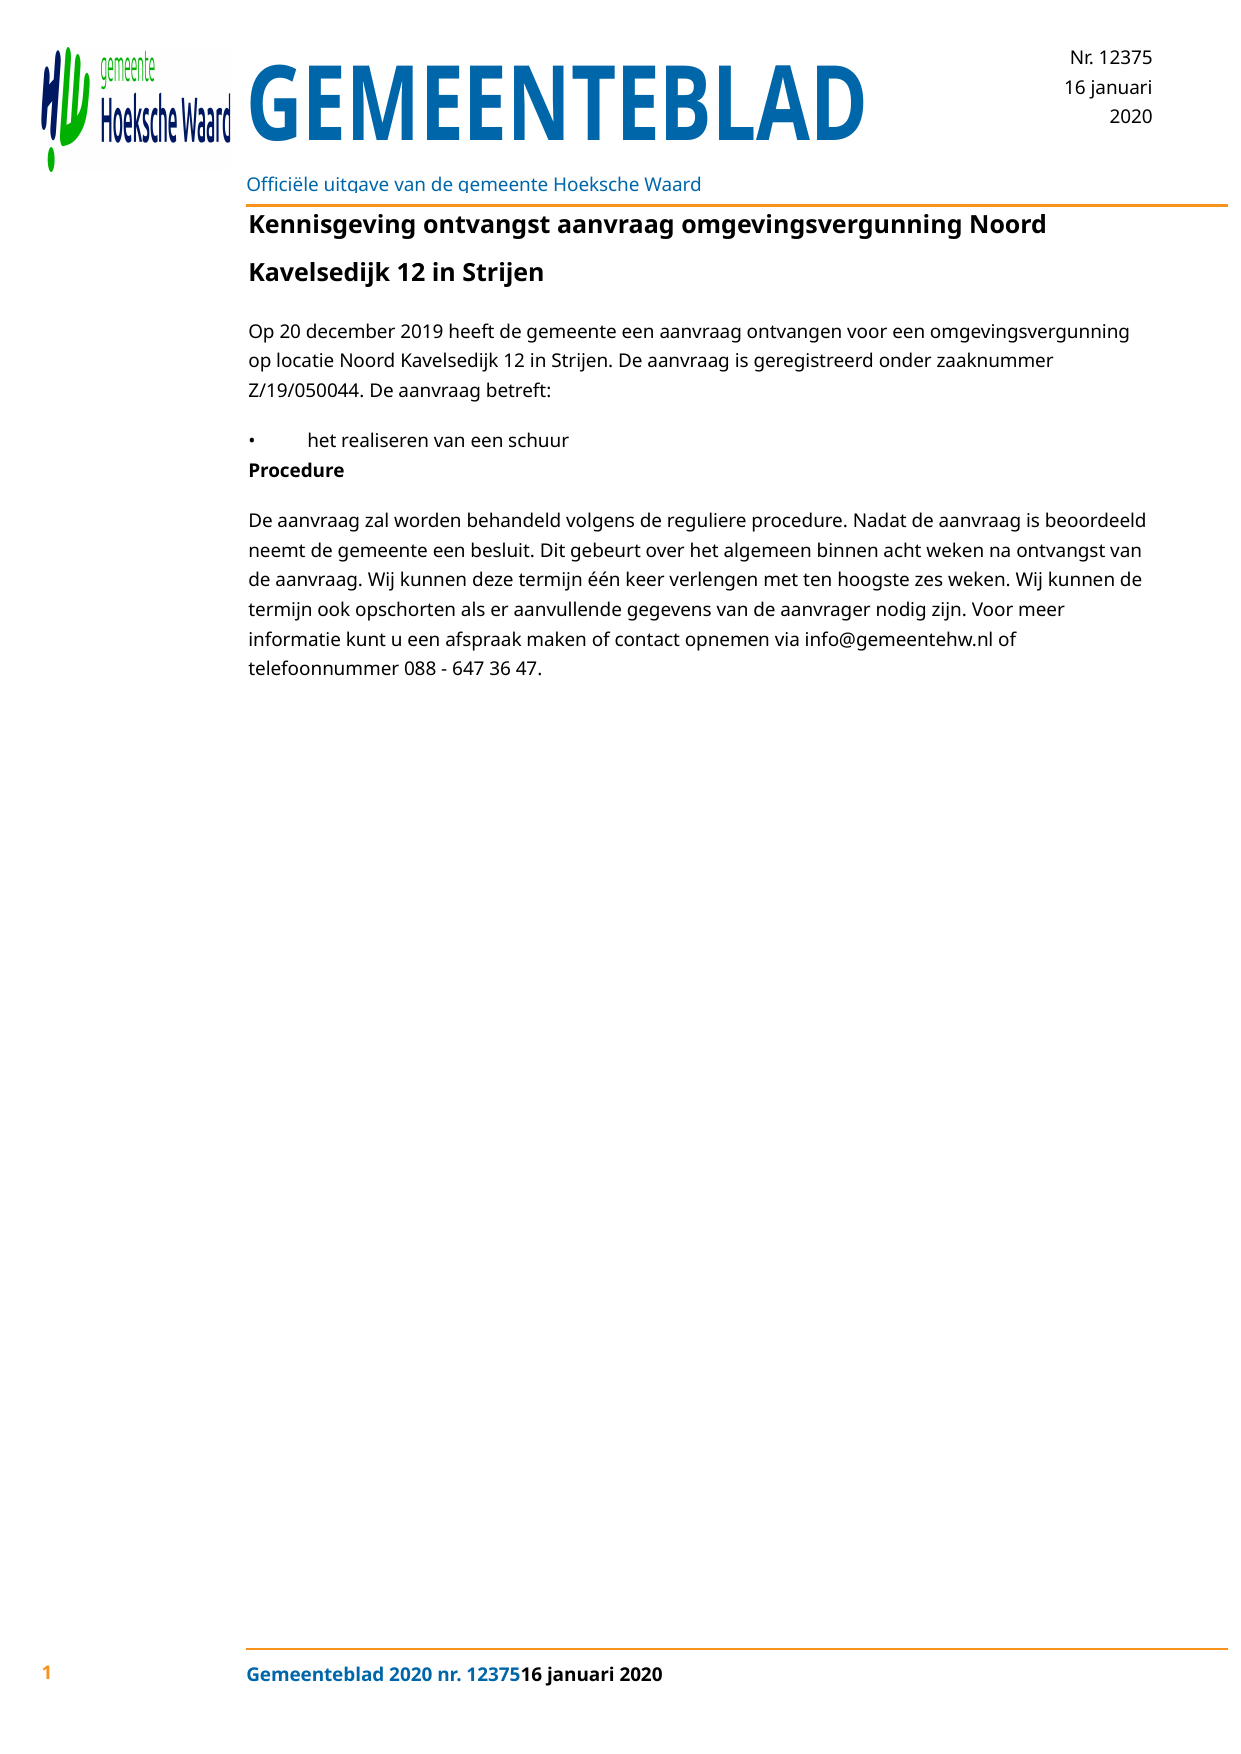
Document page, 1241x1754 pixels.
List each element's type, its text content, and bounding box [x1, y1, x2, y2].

text Procedure [248, 457, 1152, 483]
picture [41, 47, 231, 172]
text Kennisgeving ontvangst aanvraag omgevingsvergunning Noord Kavelsedijk 12 in Strijen [248, 207, 1152, 288]
list het realiseren van een schuur [248, 427, 1152, 453]
text Op 20 december 2019 heeft de gemeente een aanvraag ontvangen voor een omgevingsvergunning op locatie Noord Kavelsedijk 12 in Strijen. De aanvraag is geregistreerd onder zaaknummer Z/19/050044. De aanvraag betreft: [248, 318, 1152, 403]
text De aanvraag zal worden behandeld volgens de reguliere procedure. Nadat de aanvraag is beoordeeld neemt de gemeente een besluit. Dit gebeurt over het algemeen binnen acht weken na ontvangst van de aanvraag. Wij kunnen deze termijn één keer verlengen met ten hoogste zes weken. Wij kunnen de termijn ook opschorten als er aanvullende gegevens van de aanvrager nodig zijn. Voor meer informatie kunt u een afspraak maken of contact opnemen via info@gemeentehw.nl of telefoonnummer 088 - 647 36 47. [248, 507, 1152, 681]
